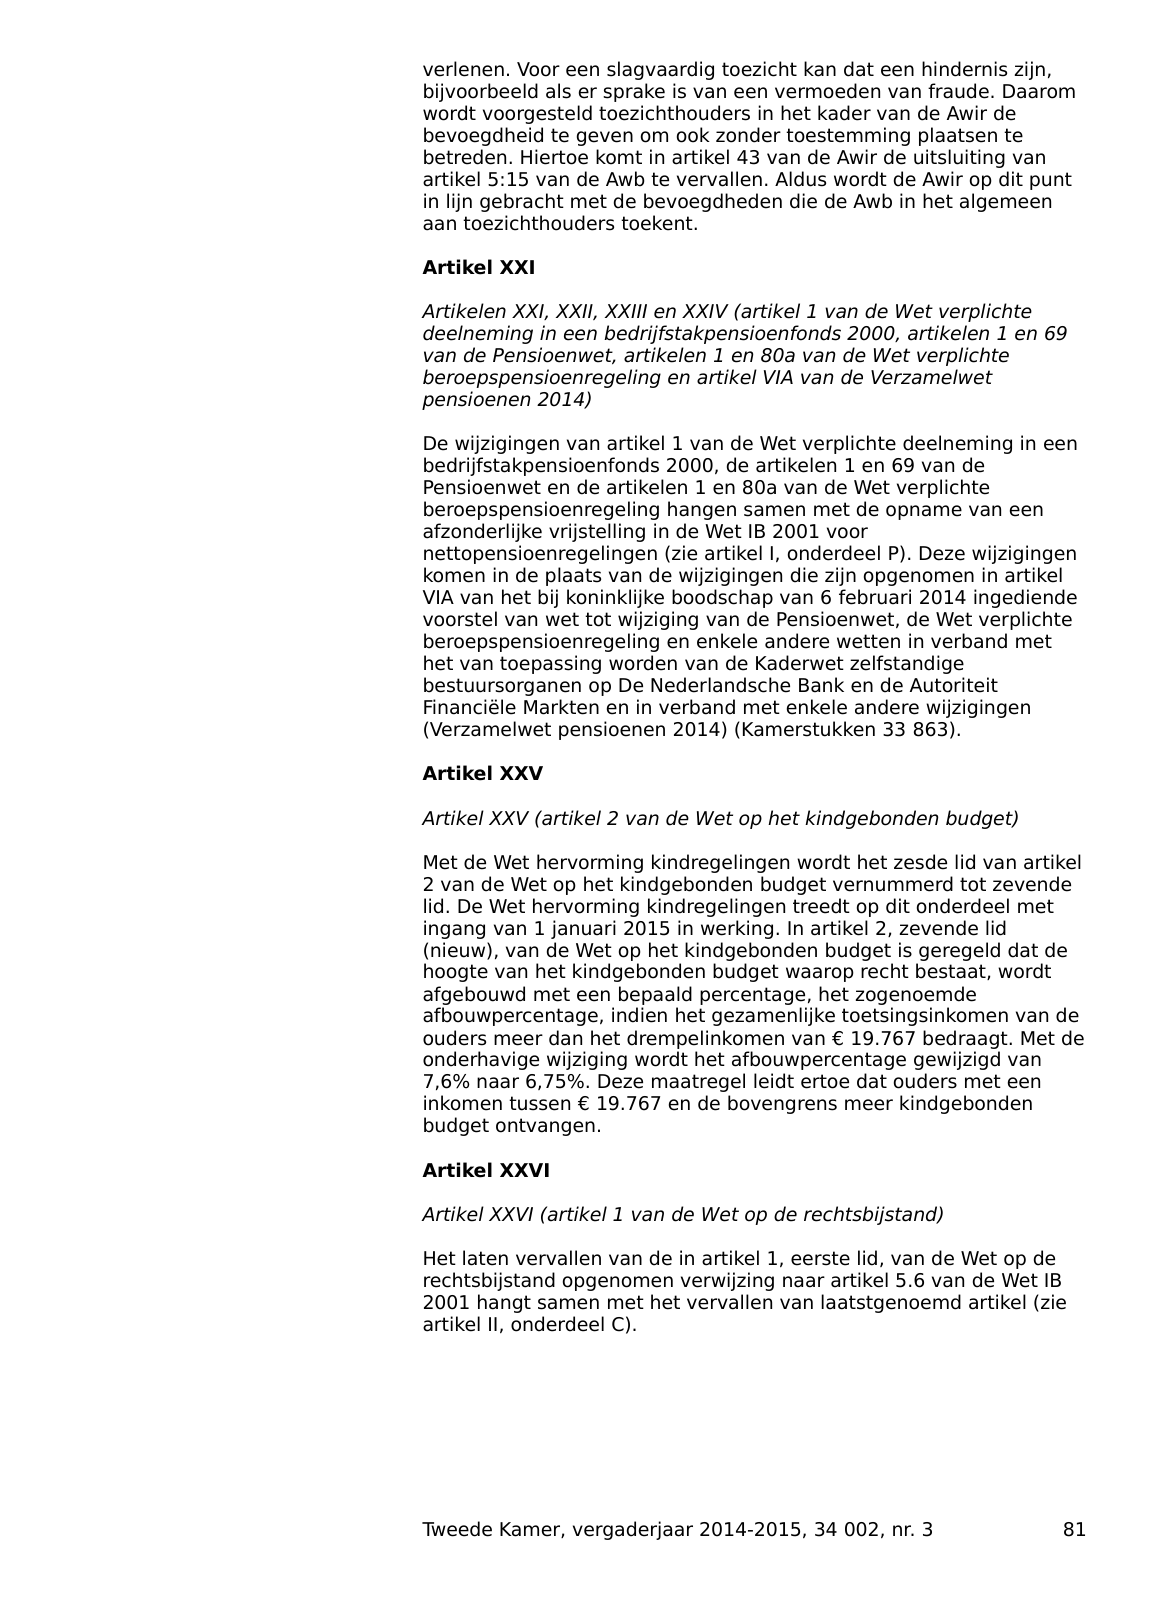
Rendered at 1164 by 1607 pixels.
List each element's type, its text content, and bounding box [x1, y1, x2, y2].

text De wijzigingen van artikel 1 van de Wet verplichte deelneming in een bedrijfstakpensioenfonds 2000, de artikelen 1 en 69 van de Pensioenwet en de artikelen 1 en 80a van de Wet verplichte beroepspensioenregeling hangen samen met de opname van een afzonderlijke vrijstelling in de Wet IB 2001 voor nettopensioenregelingen (zie artikel I, onderdeel P). Deze wijzigingen komen in de plaats van de wijzigingen die zijn opgenomen in artikel VIA van het bij koninklijke boodschap van 6 februari 2014 ingediende voorstel van wet tot wijziging van de Pensioenwet, de Wet verplichte beroepspensioenregeling en enkele andere wetten in verband met het van toepassing worden van de Kaderwet zelfstandige bestuursorganen op De Nederlandsche Bank en de Autoriteit Financiële Markten en in verband met enkele andere wijzigingen (Verzamelwet pensioenen 2014) (Kamerstukken 33 863). [422, 433, 1087, 741]
subtitle Artikel XXVI (artikel 1 van de Wet op de rechtsbijstand) [422, 1204, 1087, 1226]
subtitle Artikel XXV (artikel 2 van de Wet op het kindgebonden budget) [422, 807, 1087, 829]
subtitle Artikel XXVI [422, 1159, 1087, 1181]
text Het laten vervallen van de in artikel 1, eerste lid, van de Wet op de rechtsbijstand opgenomen verwijzing naar artikel 5.6 van de Wet IB 2001 hangt samen met het vervallen van laatstgenoemd artikel (zie artikel II, onderdeel C). [422, 1248, 1087, 1336]
text verlenen. Voor een slagvaardig toezicht kan dat een hindernis zijn, bijvoorbeeld als er sprake is van een vermoeden van fraude. Daarom wordt voorgesteld toezichthouders in het kader van de Awir de bevoegdheid te geven om ook zonder toestemming plaatsen te betreden. Hiertoe komt in artikel 43 van de Awir de uitsluiting van artikel 5:15 van de Awb te vervallen. Aldus wordt de Awir op dit punt in lijn gebracht met de bevoegdheden die de Awb in het algemeen aan toezichthouders toekent. [422, 59, 1087, 235]
subtitle Artikelen XXI, XXII, XXIII en XXIV (artikel 1 van de Wet verplichte deelneming in een bedrijfstakpensioenfonds 2000, artikelen 1 en 69 van de Pensioenwet, artikelen 1 en 80a van de Wet verplichte beroepspensioenregeling en artikel VIA van de Verzamelwet pensioenen 2014) [422, 301, 1087, 411]
text Met de Wet hervorming kindregelingen wordt het zesde lid van artikel 2 van de Wet op het kindgebonden budget vernummerd tot zevende lid. De Wet hervorming kindregelingen treedt op dit onderdeel met ingang van 1 januari 2015 in werking. In artikel 2, zevende lid (nieuw), van de Wet op het kindgebonden budget is geregeld dat de hoogte van het kindgebonden budget waarop recht bestaat, wordt afgebouwd met een bepaald percentage, het zogenoemde afbouwpercentage, indien het gezamenlijke toetsingsinkomen van de ouders meer dan het drempelinkomen van € 19.767 bedraagt. Met de onderhavige wijziging wordt het afbouwpercentage gewijzigd van 7,6% naar 6,75%. Deze maatregel leidt ertoe dat ouders met een inkomen tussen € 19.767 en de bovengrens meer kindgebonden budget ontvangen. [422, 852, 1087, 1137]
subtitle Artikel XXV [422, 763, 1087, 785]
subtitle Artikel XXI [422, 257, 1087, 279]
